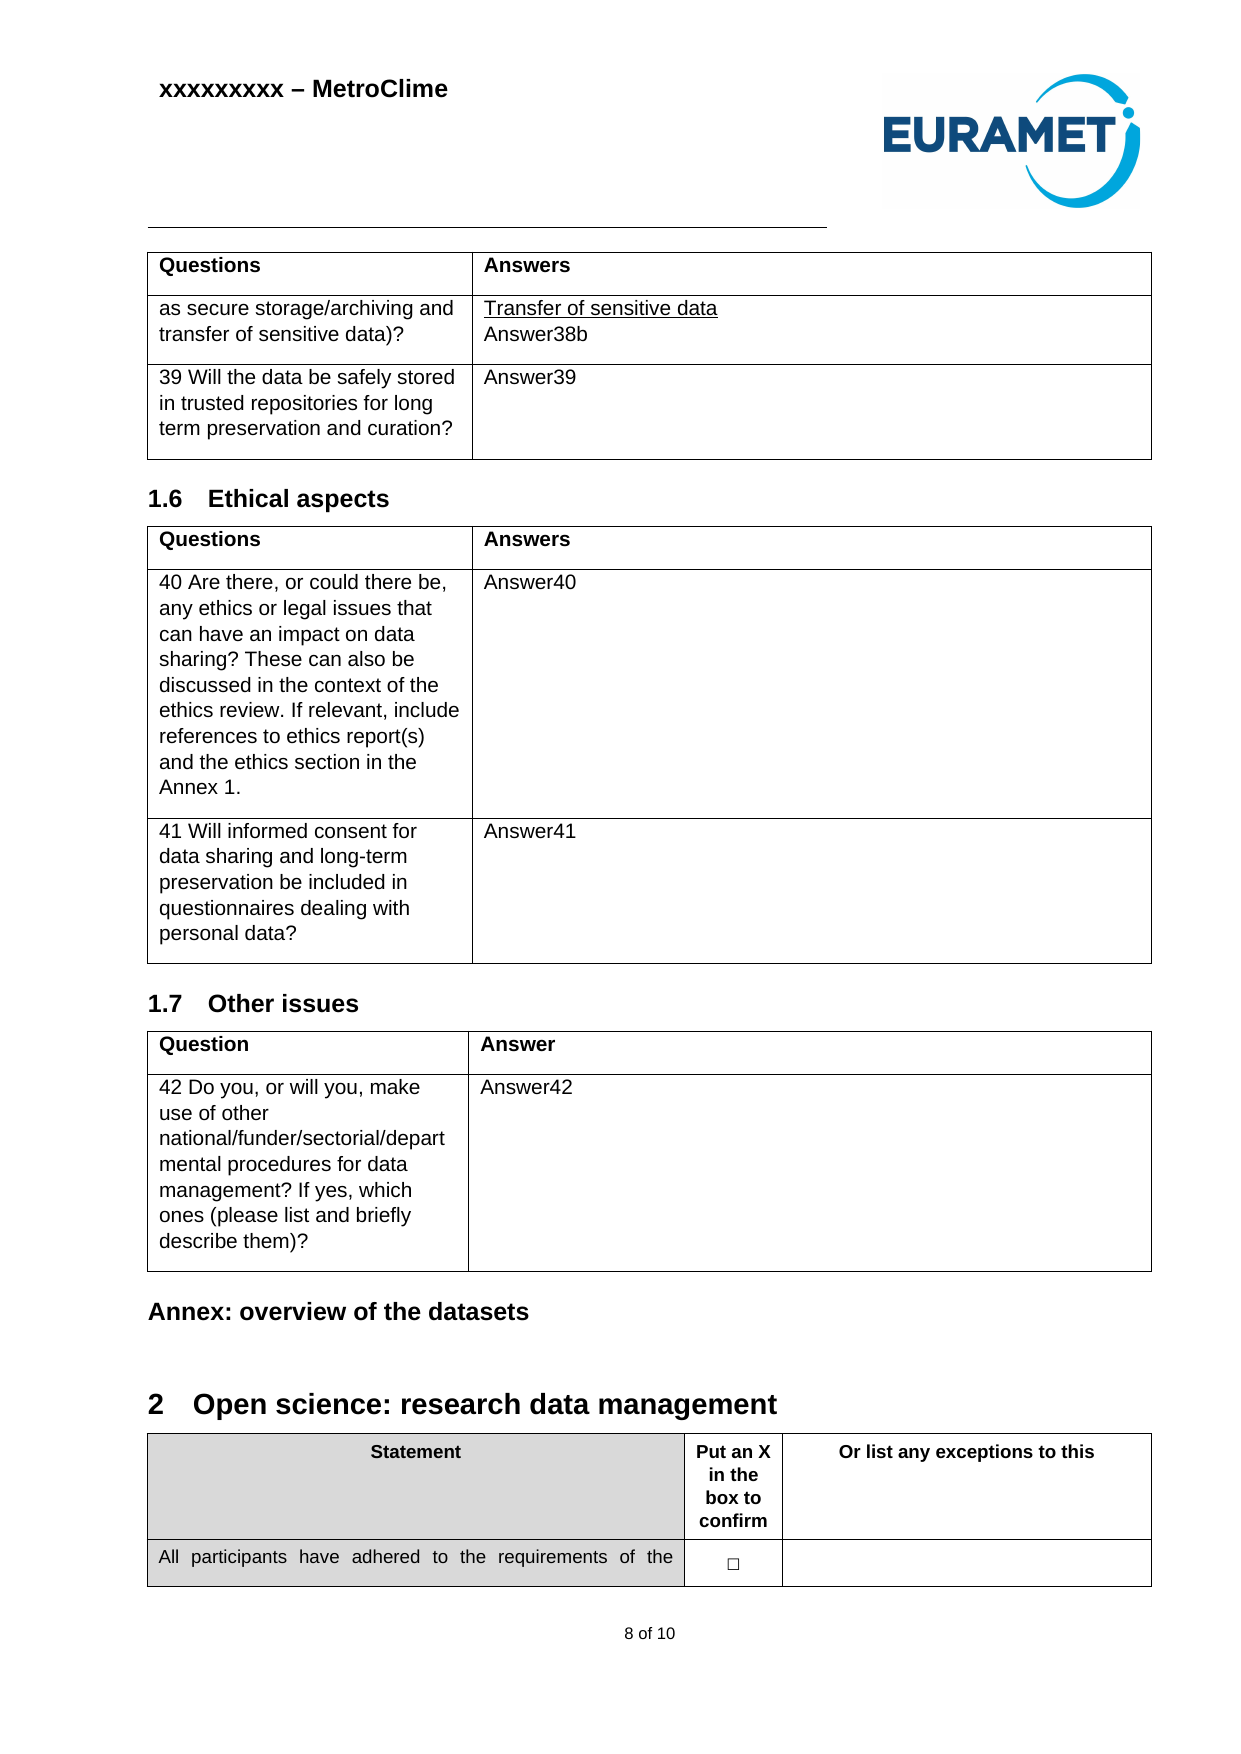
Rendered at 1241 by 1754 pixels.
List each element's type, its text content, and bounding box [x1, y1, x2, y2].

subtitle Annex: overview of the datasets [148, 1297, 1093, 1326]
table_cell Answer40 [473, 570, 1151, 817]
table_header Statement [148, 1434, 684, 1539]
table_header Put an X in the box to confirm [685, 1434, 782, 1539]
subtitle Other issues [148, 989, 1093, 1018]
table_cell Transfer of sensitive data Answer38b [473, 296, 1151, 364]
table_cell 42 Do you, or will you, make use of other national/funder/sectorial/departmental procedures for data management? If yes, which ones (please list and briefly describe them)? [148, 1075, 468, 1271]
table_header Answers [473, 527, 1151, 569]
table_cell Answer39 [473, 365, 1151, 458]
table_cell Answer41 [473, 819, 1151, 963]
table_header Questions [148, 527, 472, 569]
table_cell 41 Will informed consent for data sharing and long-term preservation be included in questionnaires dealing with personal data? [148, 819, 472, 963]
table_cell 39 Will the data be safely stored in trusted repositories for long term preservation and curation? [148, 365, 472, 458]
table_cell All participants have adhered to the requirements of the [148, 1540, 684, 1586]
table_header Question [148, 1032, 468, 1074]
subtitle Open science: research data management [148, 1387, 1093, 1421]
subtitle Ethical aspects [148, 484, 1093, 513]
table_header Answers [473, 253, 1151, 295]
table_cell Answer42 [469, 1075, 1151, 1271]
table_cell 40 Are there, or could there be, any ethics or legal issues that can have an impact on data sharing? These can also be discussed in the context of the ethics review. If relevant, include references to ethics report(s) and the ethics section in the Annex 1. [148, 570, 472, 817]
table_cell as secure storage/archiving and transfer of sensitive data)? [148, 296, 472, 364]
table_cell ☐ [685, 1540, 782, 1586]
table_cell [783, 1540, 1151, 1586]
table_header Or list any exceptions to this [783, 1434, 1151, 1539]
table_header Questions [148, 253, 472, 295]
table_header Answer [469, 1032, 1151, 1074]
